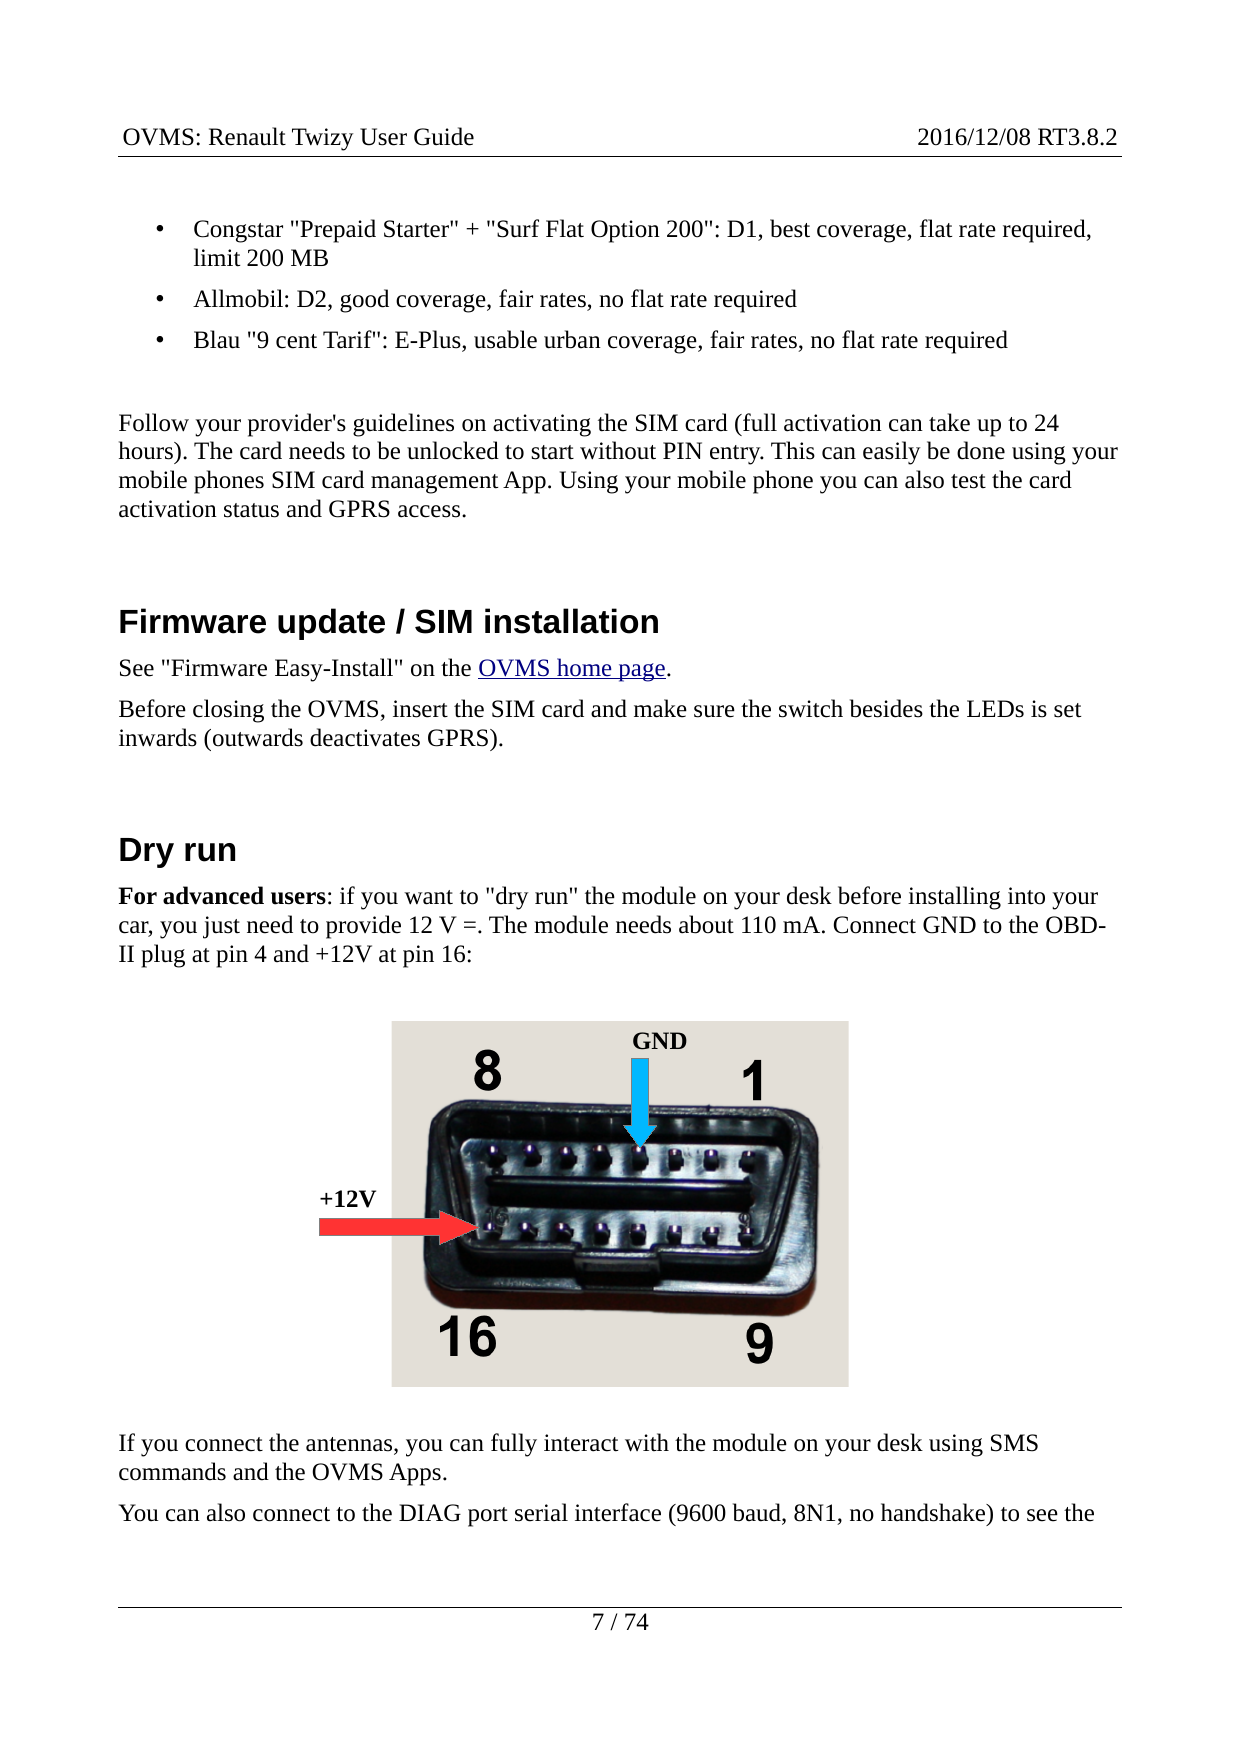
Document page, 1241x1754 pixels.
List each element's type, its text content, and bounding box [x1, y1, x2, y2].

text Follow your provider's guidelines on activating the SIM card (full activation can take up to 24 hours). The card needs to be unlocked to start without PIN entry. This can easily be done using your mobile phones SIM card management App. Using your mobile phone you can also test the card activation status and GPRS access. [118, 408, 1122, 523]
list Congstar "Prepaid Starter" + "Surf Flat Option 200": D1, best coverage, flat rate required, limit 200 MB [156, 214, 1122, 271]
picture [391, 1021, 849, 1387]
list Allmobil: D2, good coverage, fair rates, no flat rate required [156, 284, 1122, 313]
subtitle Firmware update / SIM installation [118, 601, 1122, 640]
text Before closing the OVMS, insert the SIM card and make sure the switch besides the LEDs is set inwards (outwards deactivates GPRS). [118, 694, 1122, 751]
text See "Firmware Easy-Install" on the OVMS home page. [118, 653, 1122, 681]
text For advanced users: if you want to "dry run" the module on your desk before installing into your car, you just need to provide 12 V =. The module needs about 110 mA. Connect GND to the OBD-II plug at pin 4 and +12V at pin 16: [118, 881, 1122, 967]
subtitle Dry run [118, 830, 1122, 869]
text You can also connect to the DIAG port serial interface (9600 baud, 8N1, no handshake) to see the [118, 1498, 1122, 1527]
list Blau "9 cent Tarif": E-Plus, usable urban coverage, fair rates, no flat rate required [156, 325, 1122, 354]
text If you connect the antennas, you can fully interact with the module on your desk using SMS commands and the OVMS Apps. [118, 1428, 1122, 1486]
